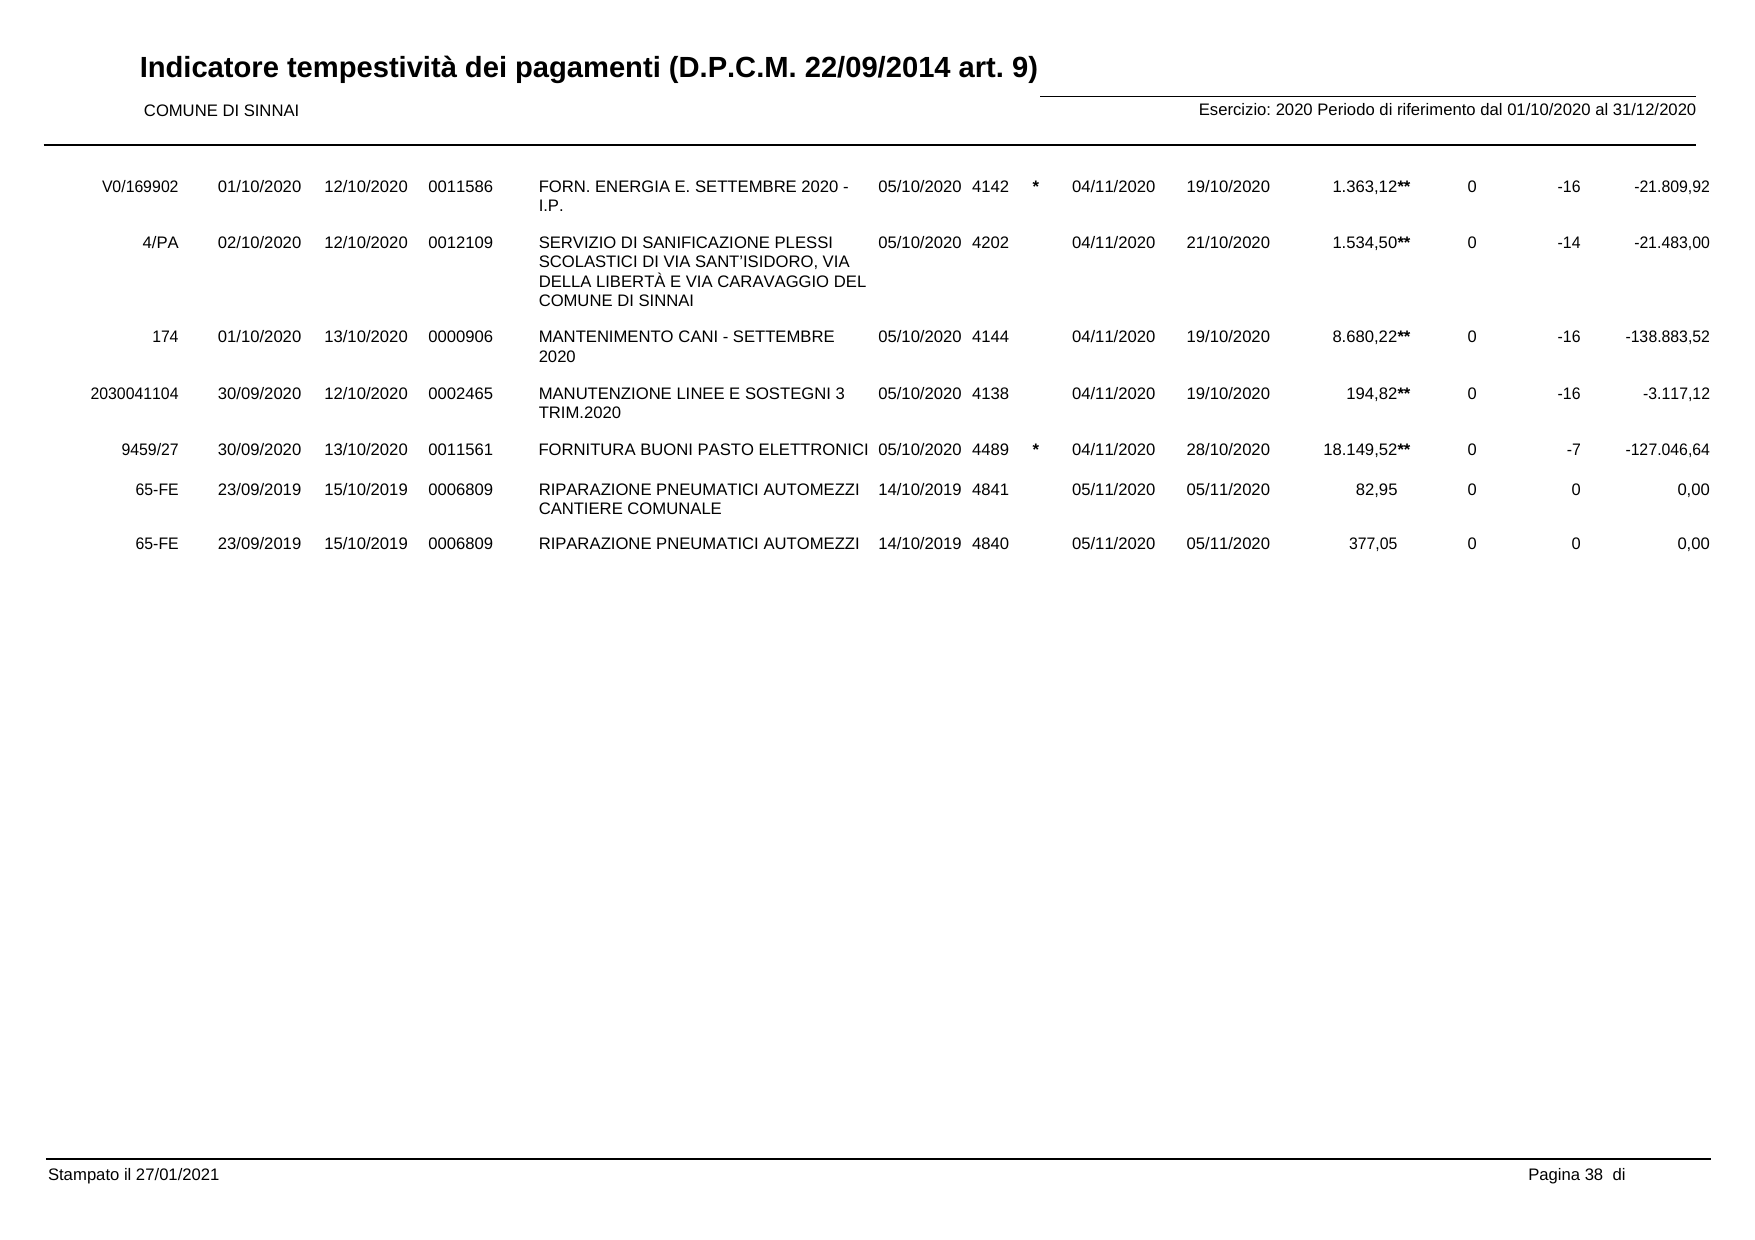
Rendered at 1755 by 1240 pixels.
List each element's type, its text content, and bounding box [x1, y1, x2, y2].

table_cell 02/10/2020 [207, 232, 311, 326]
table_cell 15/10/2019 [311, 476, 428, 534]
table_cell 0,00 [1584, 476, 1711, 534]
table_cell 04/11/2020 [1020, 382, 1171, 439]
table_cell 14/10/2019 [871, 535, 971, 569]
table_cell 05/10/2020 [871, 439, 971, 476]
table_cell 0 [1492, 476, 1584, 534]
table_cell 04/11/2020 [1020, 326, 1171, 382]
table_cell -21.483,00 [1584, 232, 1711, 326]
table_cell RIPARAZIONE PNEUMATICI AUTOMEZZI [536, 535, 871, 569]
table_cell 9459/27 [49, 439, 207, 476]
table_cell -16 [1492, 175, 1584, 232]
table_cell 4144 [971, 326, 1020, 382]
table_cell -138.883,52 [1584, 326, 1711, 382]
table_cell 4/PA [49, 232, 207, 326]
table_cell 01/10/2020 [207, 175, 311, 232]
table_cell 8.680,22** [1286, 326, 1422, 382]
table_cell -127.046,64 [1584, 439, 1711, 476]
table_cell 28/10/2020 [1171, 439, 1286, 476]
table_cell 4840 [971, 535, 1020, 569]
table_cell 4138 [971, 382, 1020, 439]
table_cell 18.149,52** [1286, 439, 1422, 476]
table_cell 0 [1492, 535, 1584, 569]
table_cell 1.534,50** [1286, 232, 1422, 326]
table_cell 82,95 [1286, 476, 1422, 534]
table_cell -16 [1492, 326, 1584, 382]
table_cell 194,82** [1286, 382, 1422, 439]
table_cell -16 [1492, 382, 1584, 439]
table_cell 0012109 [428, 232, 536, 326]
table_cell 0,00 [1584, 535, 1711, 569]
table_cell 12/10/2020 [311, 382, 428, 439]
table_cell 0006809 [428, 476, 536, 534]
table_cell 0 [1423, 326, 1492, 382]
table_cell V0/169902 [49, 175, 207, 232]
table_cell 13/10/2020 [311, 439, 428, 476]
table_cell 30/09/2020 [207, 382, 311, 439]
table_cell * 04/11/2020 [1020, 175, 1171, 232]
table_cell 0006809 [428, 535, 536, 569]
table_cell SERVIZIO DI SANIFICAZIONE PLESSI SCOLASTICI DI VIA SANT’ISIDORO, VIA DELLA LIBERTÀ E VIA CARAVAGGIO DEL COMUNE DI SINNAI [536, 232, 871, 326]
table_cell 05/11/2020 [1171, 535, 1286, 569]
table_cell 4841 [971, 476, 1020, 534]
table_cell 15/10/2019 [311, 535, 428, 569]
table_cell RIPARAZIONE PNEUMATICI AUTOMEZZI CANTIERE COMUNALE [536, 476, 871, 534]
table_cell 0011586 [428, 175, 536, 232]
table_cell 0 [1423, 232, 1492, 326]
table_cell 4142 [971, 175, 1020, 232]
table_cell 0 [1423, 535, 1492, 569]
table_cell 65-FE [49, 535, 207, 569]
table_cell 21/10/2020 [1171, 232, 1286, 326]
table_cell 13/10/2020 [311, 326, 428, 382]
table_cell 19/10/2020 [1171, 382, 1286, 439]
table_cell * 04/11/2020 [1020, 439, 1171, 476]
table_cell 0 [1423, 175, 1492, 232]
table_cell 04/11/2020 [1020, 232, 1171, 326]
table_cell 05/10/2020 [871, 175, 971, 232]
table_cell 2030041104 [49, 382, 207, 439]
table_cell 0002465 [428, 382, 536, 439]
table_cell 23/09/2019 [207, 476, 311, 534]
table_cell 05/10/2020 [871, 232, 971, 326]
table_cell 0 [1423, 439, 1492, 476]
table_cell 12/10/2020 [311, 175, 428, 232]
table_cell -3.117,12 [1584, 382, 1711, 439]
table_cell 19/10/2020 [1171, 175, 1286, 232]
table_cell 65-FE [49, 476, 207, 534]
table_cell -21.809,92 [1584, 175, 1711, 232]
table_cell 14/10/2019 [871, 476, 971, 534]
table_cell 05/11/2020 [1020, 476, 1171, 534]
table_cell 19/10/2020 [1171, 326, 1286, 382]
table_cell 01/10/2020 [207, 326, 311, 382]
table_cell 377,05 [1286, 535, 1422, 569]
table_cell 0 [1423, 382, 1492, 439]
table_cell -7 [1492, 439, 1584, 476]
table_cell MANTENIMENTO CANI - SETTEMBRE 2020 [536, 326, 871, 382]
table_cell 4489 [971, 439, 1020, 476]
table_cell 0011561 [428, 439, 536, 476]
table_cell 4202 [971, 232, 1020, 326]
table_cell 23/09/2019 [207, 535, 311, 569]
table_cell -14 [1492, 232, 1584, 326]
table_cell FORN. ENERGIA E. SETTEMBRE 2020 - I.P. [536, 175, 871, 232]
table_cell 1.363,12** [1286, 175, 1422, 232]
table_cell 12/10/2020 [311, 232, 428, 326]
table_cell FORNITURA BUONI PASTO ELETTRONICI [536, 439, 871, 476]
table_cell 0000906 [428, 326, 536, 382]
table_cell 05/10/2020 [871, 382, 971, 439]
table_cell 05/10/2020 [871, 326, 971, 382]
table_cell 30/09/2020 [207, 439, 311, 476]
table_cell 174 [49, 326, 207, 382]
table_cell 0 [1423, 476, 1492, 534]
table_cell 05/11/2020 [1020, 535, 1171, 569]
table_cell MANUTENZIONE LINEE E SOSTEGNI 3 TRIM.2020 [536, 382, 871, 439]
table_cell 05/11/2020 [1171, 476, 1286, 534]
